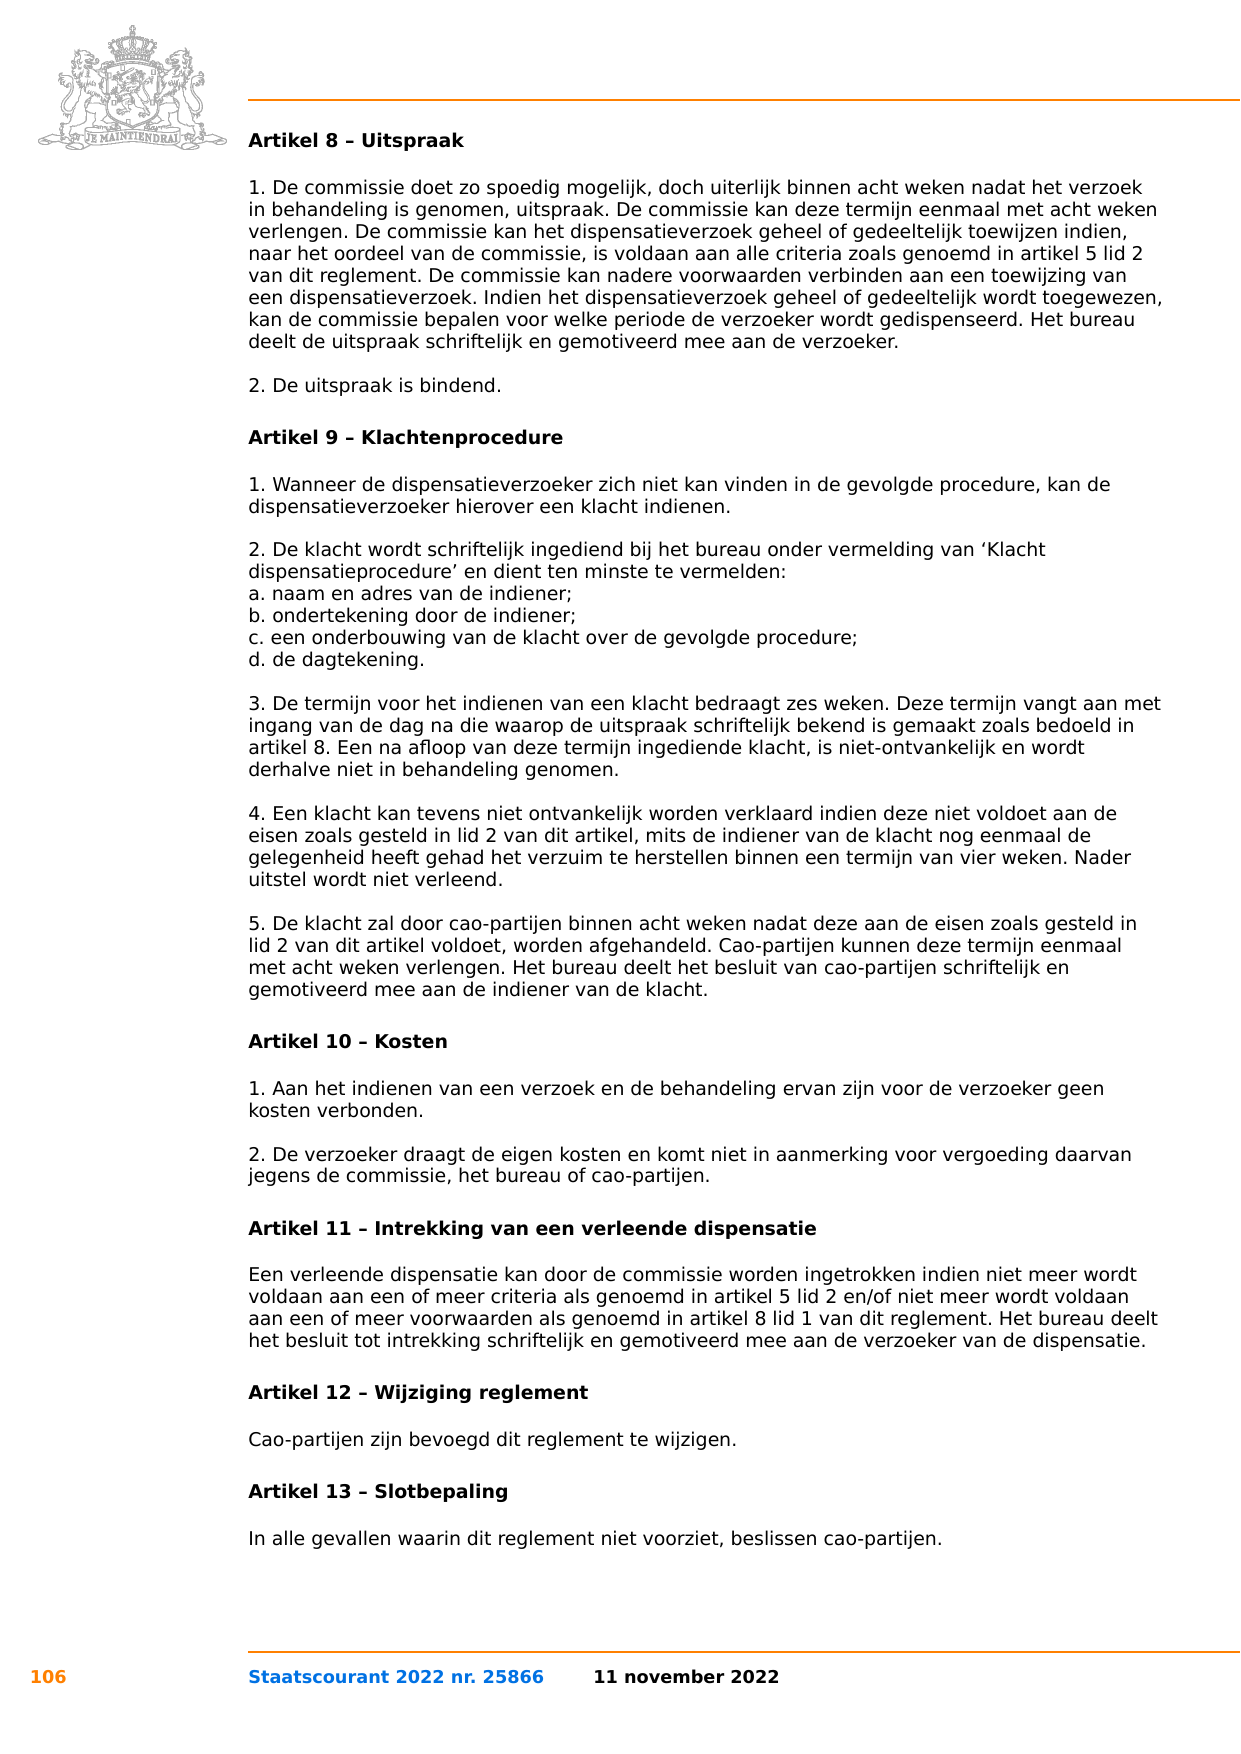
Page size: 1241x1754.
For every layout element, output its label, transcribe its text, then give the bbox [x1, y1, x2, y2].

subtitle Artikel 11 – Intrekking van een verleende dispensatie [248, 1217, 1163, 1239]
text Cao-partijen zijn bevoegd dit reglement te wijzigen. [248, 1429, 1163, 1451]
text 1. Aan het indienen van een verzoek en de behandeling ervan zijn voor de verzoeker geen kosten verbonden. [248, 1078, 1163, 1122]
text 2. De klacht wordt schriftelijk ingediend bij het bureau onder vermelding van ‘Klacht dispensatieprocedure’ en dient ten minste te vermelden: [248, 539, 1163, 583]
text a. naam en adres van de indiener; [248, 583, 1163, 605]
subtitle Artikel 10 – Kosten [248, 1031, 1163, 1053]
picture [38, 25, 227, 150]
text d. de dagtekening. [248, 649, 1163, 671]
text 3. De termijn voor het indienen van een klacht bedraagt zes weken. Deze termijn vangt aan met ingang van de dag na die waarop de uitspraak schriftelijk bekend is gemaakt zoals bedoeld in artikel 8. Een na afloop van deze termijn ingediende klacht, is niet-ontvankelijk en wordt derhalve niet in behandeling genomen. [248, 693, 1163, 781]
text c. een onderbouwing van de klacht over de gevolgde procedure; [248, 627, 1163, 649]
text 4. Een klacht kan tevens niet ontvankelijk worden verklaard indien deze niet voldoet aan de eisen zoals gesteld in lid 2 van dit artikel, mits de indiener van de klacht nog eenmaal de gelegenheid heeft gehad het verzuim te herstellen binnen een termijn van vier weken. Nader uitstel wordt niet verleend. [248, 803, 1163, 891]
subtitle Artikel 12 – Wijziging reglement [248, 1382, 1163, 1404]
text 1. De commissie doet zo spoedig mogelijk, doch uiterlijk binnen acht weken nadat het verzoek in behandeling is genomen, uitspraak. De commissie kan deze termijn eenmaal met acht weken verlengen. De commissie kan het dispensatieverzoek geheel of gedeeltelijk toewijzen indien, naar het oordeel van de commissie, is voldaan aan alle criteria zoals genoemd in artikel 5 lid 2 van dit reglement. De commissie kan nadere voorwaarden verbinden aan een toewijzing van een dispensatieverzoek. Indien het dispensatieverzoek geheel of gedeeltelijk wordt toegewezen, kan de commissie bepalen voor welke periode de verzoeker wordt gedispenseerd. Het bureau deelt de uitspraak schriftelijk en gemotiveerd mee aan de verzoeker. [248, 177, 1163, 353]
text b. ondertekening door de indiener; [248, 605, 1163, 627]
subtitle Artikel 9 – Klachtenprocedure [248, 427, 1163, 448]
subtitle Artikel 13 – Slotbepaling [248, 1481, 1163, 1503]
text 1. Wanneer de dispensatieverzoeker zich niet kan vinden in de gevolgde procedure, kan de dispensatieverzoeker hierover een klacht indienen. [248, 473, 1163, 517]
text In alle gevallen waarin dit reglement niet voorziet, beslissen cao-partijen. [248, 1528, 1163, 1550]
subtitle Artikel 8 – Uitspraak [248, 130, 1163, 152]
text 5. De klacht zal door cao-partijen binnen acht weken nadat deze aan de eisen zoals gesteld in lid 2 van dit artikel voldoet, worden afgehandeld. Cao-partijen kunnen deze termijn eenmaal met acht weken verlengen. Het bureau deelt het besluit van cao-partijen schriftelijk en gemotiveerd mee aan de indiener van de klacht. [248, 913, 1163, 1001]
text 2. De uitspraak is bindend. [248, 374, 1163, 397]
text Een verleende dispensatie kan door de commissie worden ingetrokken indien niet meer wordt voldaan aan een of meer criteria als genoemd in artikel 5 lid 2 en/of niet meer wordt voldaan aan een of meer voorwaarden als genoemd in artikel 8 lid 1 van dit reglement. Het bureau deelt het besluit tot intrekking schriftelijk en gemotiveerd mee aan de verzoeker van de dispensatie. [248, 1264, 1163, 1352]
text 2. De verzoeker draagt de eigen kosten en komt niet in aanmerking voor vergoeding daarvan jegens de commissie, het bureau of cao-partijen. [248, 1143, 1163, 1187]
